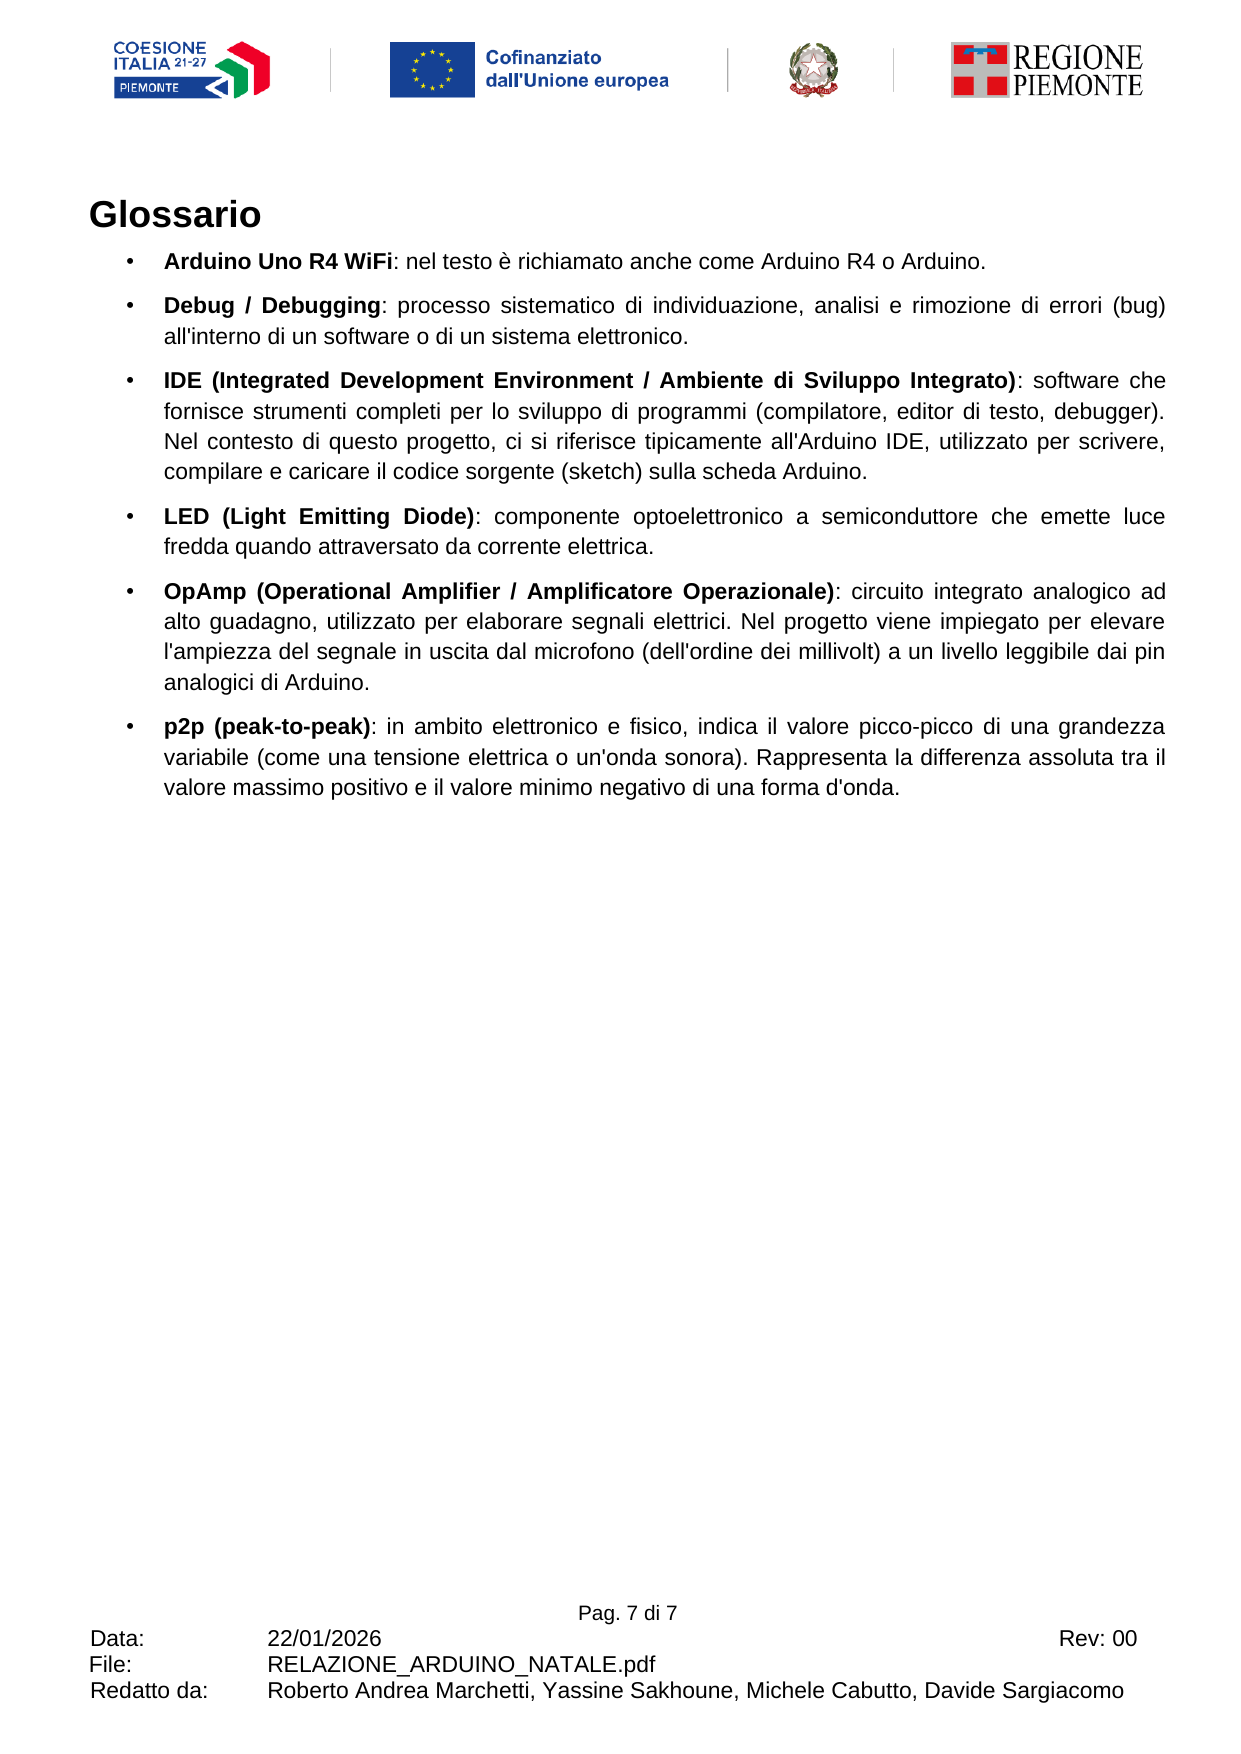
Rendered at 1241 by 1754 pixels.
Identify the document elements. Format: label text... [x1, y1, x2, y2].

list Debug / Debugging: processo sistematico di individuazione, analisi e rimozione di errori (bug) all'interno di un software o di un sistema elettronico. [126, 292, 1167, 349]
subtitle Glossario [89, 192, 1167, 235]
list p2p (peak-to-peak): in ambito elettronico e fisico, indica il valore picco-picco di una grandezza variabile (come una tensione elettrica o un'onda sonora). Rappresenta la differenza assoluta tra il valore massimo positivo e il valore minimo negativo di una forma d'onda. [126, 713, 1167, 800]
list Arduino Uno R4 WiFi: nel testo è richiamato anche come Arduino R4 o Arduino. [126, 248, 1167, 274]
list IDE (Integrated Development Environment / Ambiente di Sviluppo Integrato): software che fornisce strumenti completi per lo sviluppo di programmi (compilatore, editor di testo, debugger). Nel contesto di questo progetto, ci si riferisce tipicamente all'Arduino IDE, utilizzato per scrivere, compilare e caricare il codice sorgente (sketch) sulla scheda Arduino. [126, 367, 1167, 484]
picture [108, 29, 1147, 119]
list LED (Light Emitting Diode): componente optoelettronico a semiconduttore che emette luce fredda quando attraversato da corrente elettrica. [126, 503, 1167, 559]
list OpAmp (Operational Amplifier / Amplificatore Operazionale): circuito integrato analogico ad alto guadagno, utilizzato per elaborare segnali elettrici. Nel progetto viene impiegato per elevare l'ampiezza del segnale in uscita dal microfono (dell'ordine dei millivolt) a un livello leggibile dai pin analogici di Arduino. [126, 578, 1167, 695]
